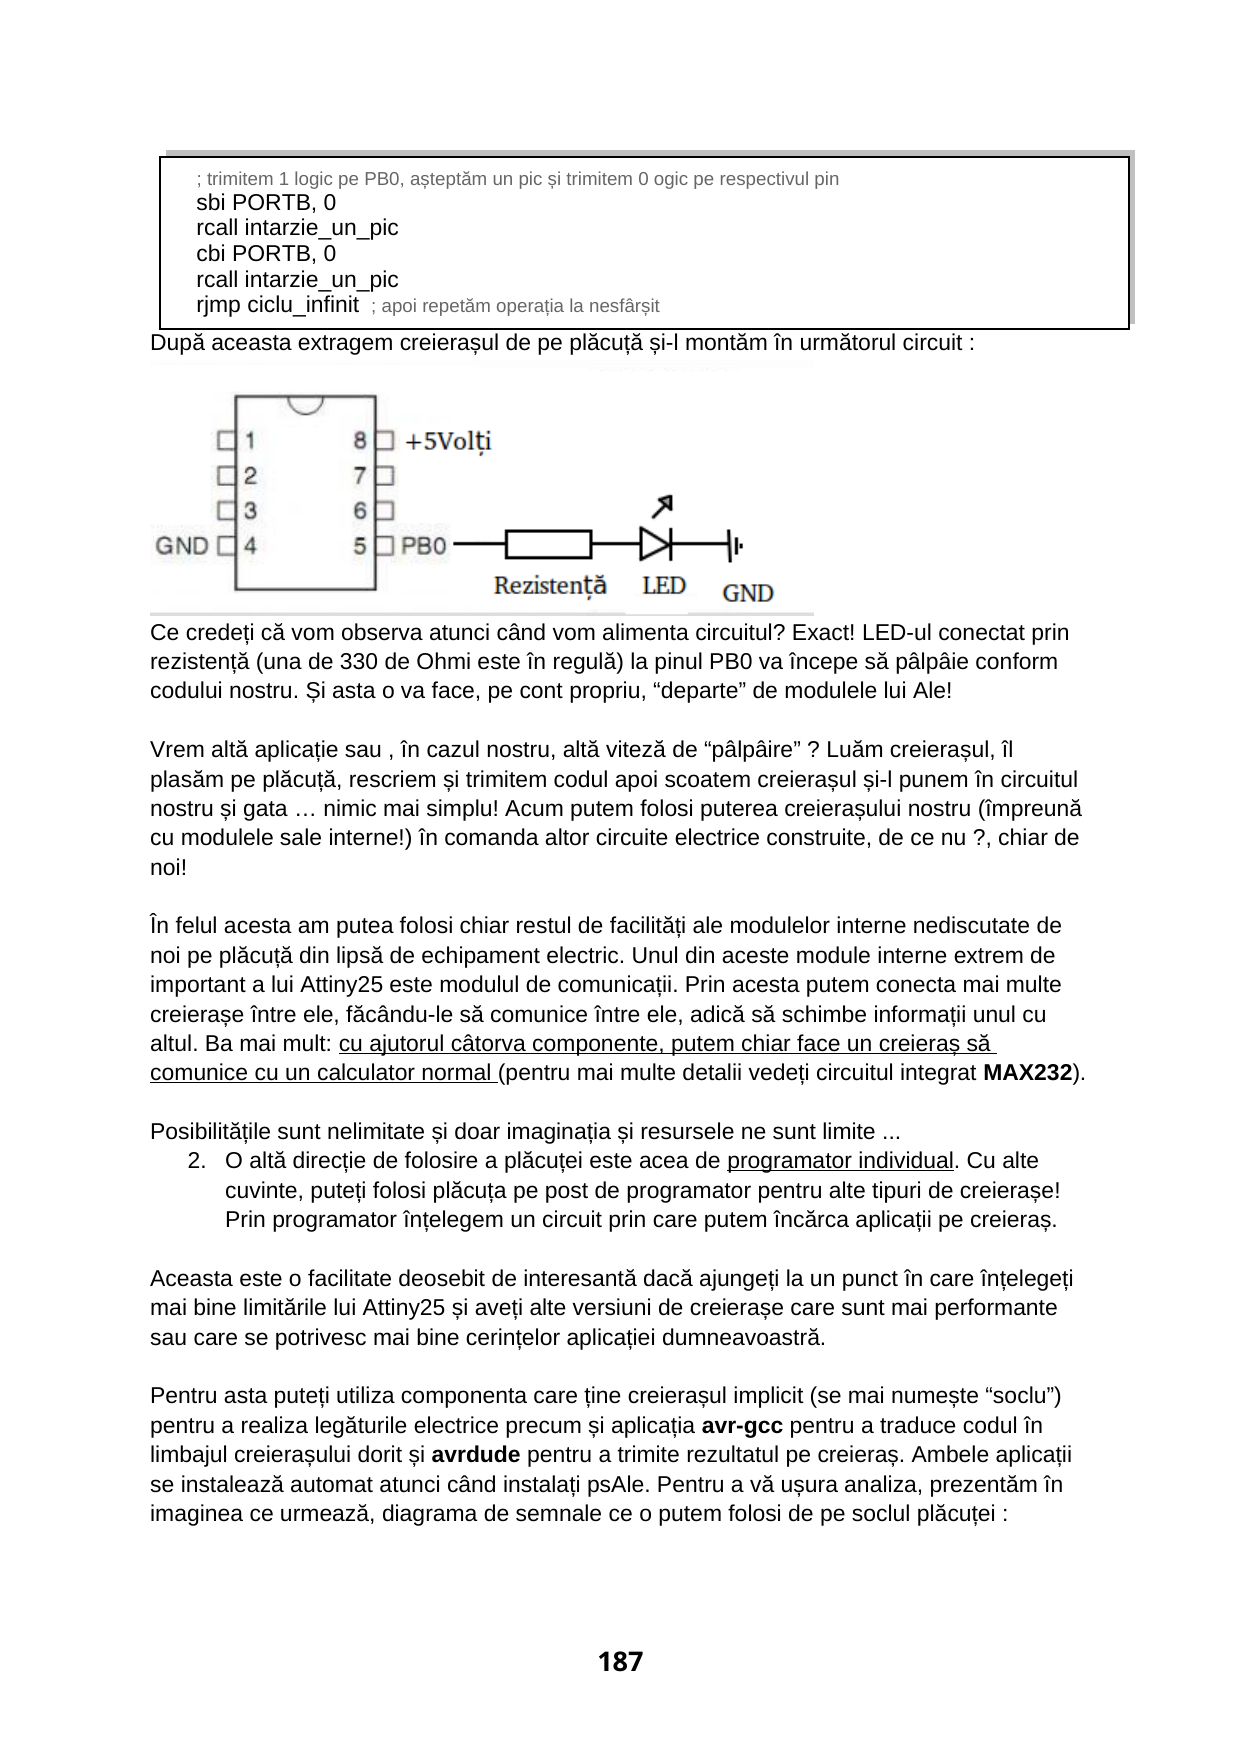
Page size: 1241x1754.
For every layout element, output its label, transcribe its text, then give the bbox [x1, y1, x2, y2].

text Aceasta este o facilitate deosebit de interesantă dacă ajungeți la un punct în care înțelegeți mai bine limitările lui Attiny25 și aveți alte versiuni de creierașe care sunt mai performante sau care se potrivesc mai bine cerințelor aplicației dumneavoastră. [150, 1266, 1091, 1350]
text Pentru asta puteți utiliza componenta care ține creierașul implicit (se mai numește “soclu”) pentru a realiza legăturile electrice precum și aplicația avr-gcc pentru a traduce codul în limbajul creierașului dorit și avrdude pentru a trimite rezultatul pe creieraș. Ambele aplicații se instalează automat atunci când instalați psAle. Pentru a vă ușura analiza, prezentăm în imaginea ce urmează, diagrama de semnale ce o putem folosi de pe soclul plăcuței : [150, 1383, 1091, 1526]
text În felul acesta am putea folosi chiar restul de facilități ale modulelor interne nediscutate de noi pe plăcuță din lipsă de echipament electric. Unul din aceste module interne extrem de important a lui Attiny25 este modulul de comunicații. Prin acesta putem conecta mai multe creierașe între ele, făcându-le să comunice între ele, adică să schimbe informații unul cu altul. Ba mai mult: cu ajutorul câtorva componente, putem chiar face un creieraș să comunice cu un calculator normal (pentru mai multe detalii vedeți circuitul integrat MAX232). [150, 913, 1091, 1086]
text Posibilitățile sunt nelimitate și doar imaginația și resursele ne sunt limite ... [150, 1119, 1091, 1144]
text După aceasta extragem creierașul de pe plăcuță și-l montăm în următorul circuit : [150, 330, 1091, 356]
table_header ; trimitem 1 logic pe PB0, așteptăm un pic și trimitem 0 ogic pe respectivul pin sbi PORTB, 0 rcall intarzie_un_pic cbi PORTB, 0 rcall intarzie_un_pic rjmp ciclu_infinit ; apoi repetăm operația la nesfârșit [161, 158, 1128, 328]
text Ce credeți că vom observa atunci când vom alimenta circuitul? Exact! LED-ul conectat prin rezistență (una de 330 de Ohmi este în regulă) la pinul PB0 va începe să pâlpâie conform codului nostru. Și asta o va face, pe cont propriu, “departe” de modulele lui Ale! [150, 619, 1091, 704]
list O altă direcție de folosire a plăcuței este acea de programator individual. Cu alte cuvinte, puteți folosi plăcuța pe post de programator pentru alte tipuri de creierașe! Prin programator înțelegem un circuit prin care putem încărca aplicații pe creieraș. [187, 1148, 1091, 1233]
picture [150, 359, 814, 616]
text Vrem altă aplicație sau , în cazul nostru, altă viteză de “pâlpâire” ? Luăm creierașul, îl plasăm pe plăcuță, rescriem și trimitem codul apoi scoatem creierașul și-l punem în circuitul nostru și gata … nimic mai simplu! Acum putem folosi puterea creierașului nostru (împreună cu modulele sale interne!) în comanda altor circuite electrice construite, de ce nu ?, chiar de noi! [150, 737, 1091, 880]
